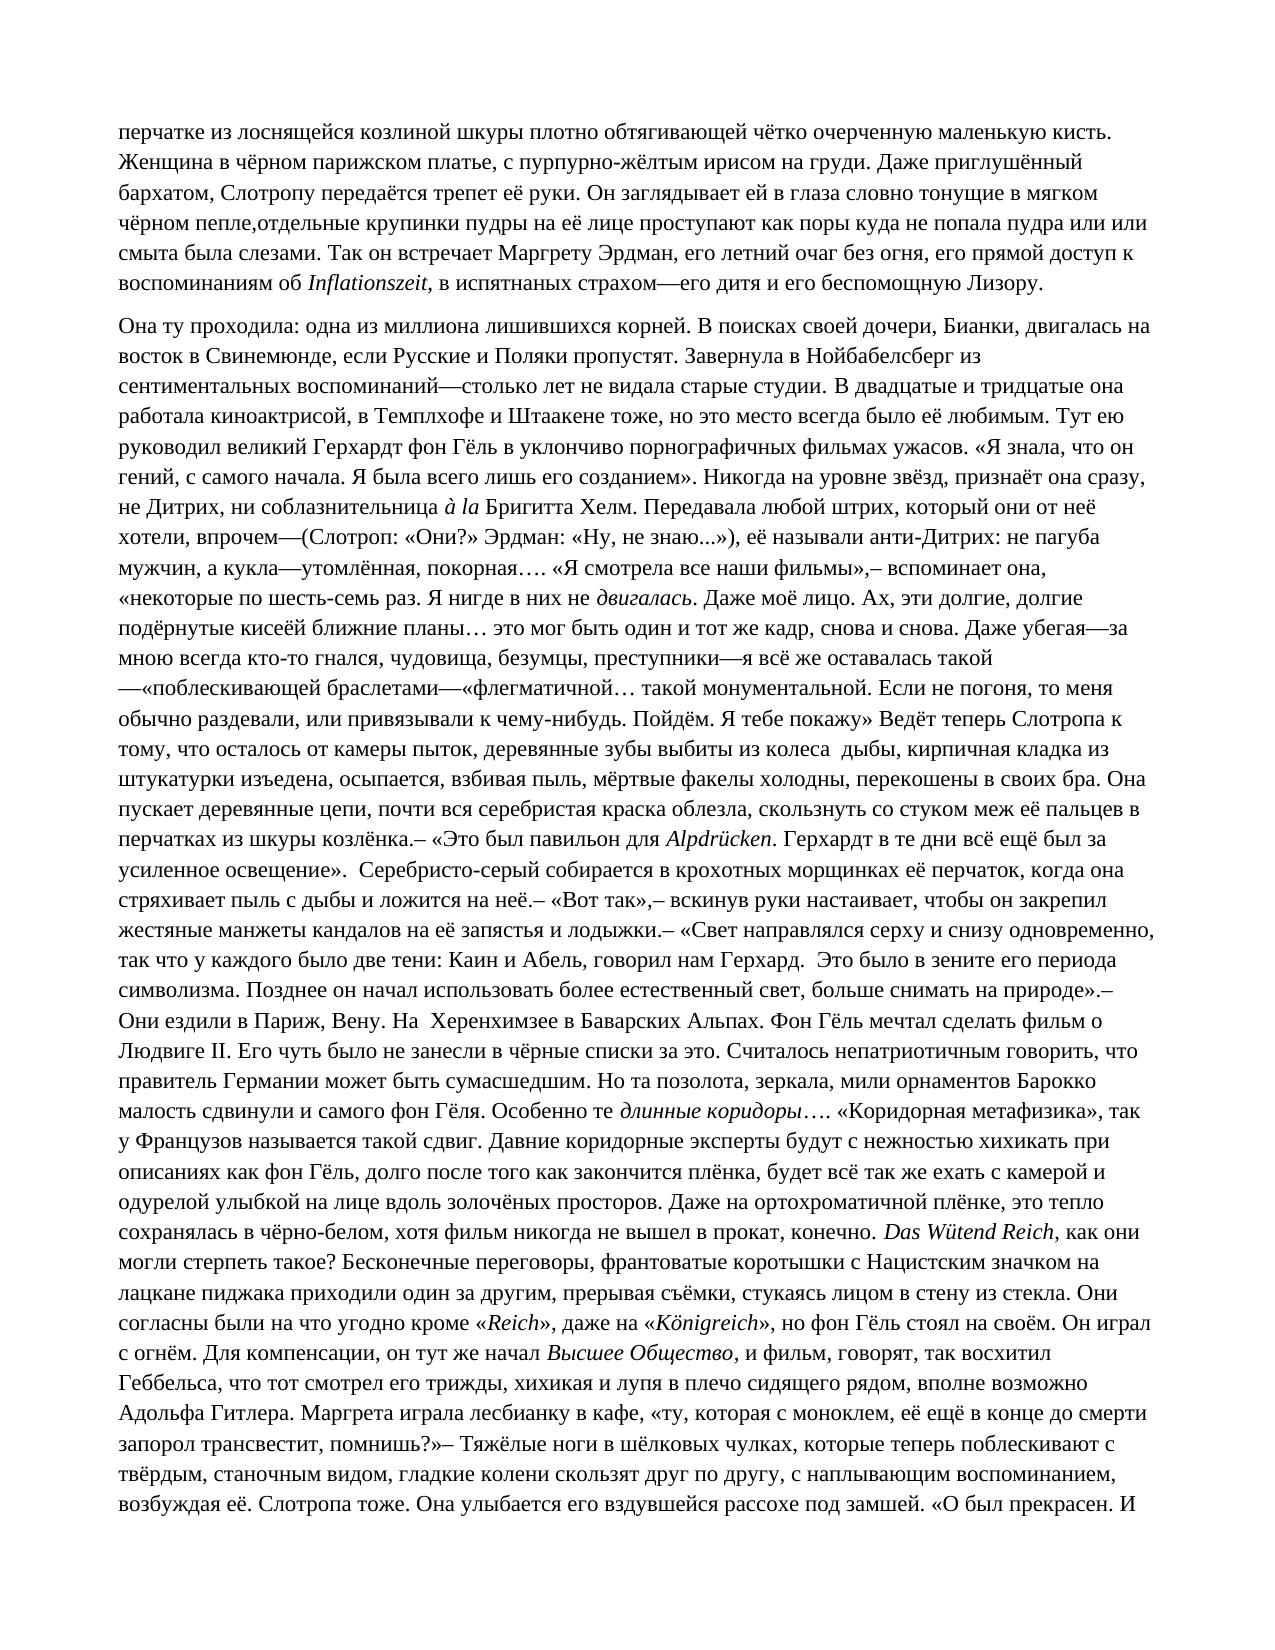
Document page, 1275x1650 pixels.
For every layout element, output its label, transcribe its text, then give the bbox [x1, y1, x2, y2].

text Она ту проходила: одна из миллиона лишившихся корней. В поисках своей дочери, Бианки, двигалась на восток в Свинемюнде, если Русские и Поляки пропустят. Завернула в Нойбабелсберг из сентиментальных воспоминаний—столько лет не видала старые студии. В двадцатые и тридцатые она работала киноактрисой, в Темплхофе и Штаакене тоже, но это место всегда было её любимым. Тут ею руководил великий Герхардт фон Гёль в уклончиво порнографичных фильмах ужасов. «Я знала, что он гений, с самого начала. Я была всего лишь его созданием». Никогда на уровне звёзд, признаёт она сразу, не Дитрих, ни соблазнительница à la Бригитта Хелм. Передавала любой штрих, который они от неё хотели, впрочем—(Слотроп: «Они?» Эрдман: «Ну, не знаю...»), её называли анти-Дитрих: не пагуба мужчин, а кукла—утомлённая, покорная…. «Я смотрела все наши фильмы»,– вспоминает она, «некоторые по шесть-семь раз. Я нигде в них не двигалась. Даже моё лицо. Ах, эти долгие, долгие подёрнутые кисеёй ближние планы… это мог быть один и тот же кадр, снова и снова. Даже убегая—за мною всегда кто-то гнался, чудовища, безумцы, преступники—я всё же оставалась такой—«поблескивающей браслетами—«флегматичной… такой монументальной. Если не погоня, то меня обычно раздевали, или привязывали к чему-нибудь. Пойдём. Я тебе покажу» Ведёт теперь Слотропа к тому, что осталось от камеры пыток, деревянные зубы выбиты из колеса дыбы, кирпичная кладка из штукатурки изъедена, осыпается, взбивая пыль, мёртвые факелы холодны, перекошены в своих бра. Она пускает деревянные цепи, почти вся серебристая краска облезла, скользнуть со стуком меж её пальцев в перчатках из шкуры козлёнка.– «Это был павильон для Alpdrücken. Герхардт в те дни всё ещё был за усиленное освещение». Серебристо-серый собирается в крохотных морщинках её перчаток, когда она стряхивает пыль с дыбы и ложится на неё.– «Вот так»,– вскинув руки настаивает, чтобы он закрепил жестяные манжеты кандалов на её запястья и лодыжки.– «Свет направлялся серху и снизу одновременно, так что у каждого было две тени: Каин и Абель, говорил нам Герхард. Это было в зените его периода символизма. Позднее он начал использовать более естественный свет, больше снимать на природе».– Они ездили в Париж, Вену. На Херенхимзее в Баварских Альпах. Фон Гёль мечтал сделать фильм о Людвиге II. Его чуть было не занесли в чёрные списки за это. Считалось непатриотичным говорить, что правитель Германии может быть сумасшедшим. Но та позолота, зеркала, мили орнаментов Барокко малость сдвинули и самого фон Гёля. Особенно те длинные коридоры…. «Коридорная метафизика», так у Французов называется такой сдвиг. Давние коридорные эксперты будут с нежностью хихикать при описаниях как фон Гёль, долго после того как закончится плёнка, будет всё так же ехать с камерой и одурелой улыбкой на лице вдоль золочёных просторов. Даже на ортохроматичной плёнке, это тепло сохранялась в чёрно-белом, хотя фильм никогда не вышел в прокат, конечно. Das Wütend Reich, как они могли стерпеть такое? Бесконечные переговоры, франтоватые коротышки с Нацистским значком на лацкане пиджака приходили один за другим, прерывая съёмки, стукаясь лицом в стену из стекла. Они согласны были на что угодно кроме «Reich», даже на «Königreich», но фон Гёль стоял на своём. Он играл с огнём. Для компенсации, он тут же начал Высшее Общество, и фильм, говорят, так восхитил Геббельса, что тот смотрел его трижды, хихикая и лупя в плечо сидящего рядом, вполне возможно Адольфа Гитлера. Маргрета играла лесбианку в кафе, «ту, которая с моноклем, её ещё в конце до смерти запорол трансвестит, помнишь?»– Тяжёлые ноги в шёлковых чулках, которые теперь поблескивают с твёрдым, станочным видом, гладкие колени скользят друг по другу, с наплывающим воспоминанием, возбуждая её. Слотропа тоже. Она улыбается его вздувшейся рассохе под замшей. «О был прекрасен. И [118, 312, 1157, 1516]
text перчатке из лоснящейся козлиной шкуры плотно обтягивающей чётко очерченную маленькую кисть. Женщина в чёрном парижском платье, с пурпурно-жёлтым ирисом на груди. Даже приглушённый бархатом, Слотропу передаётся трепет её руки. Он заглядывает ей в глаза словно тонущие в мягком чёрном пепле,отдельные крупинки пудры на её лице проступают как поры куда не попала пудра или или смыта была слезами. Так он встречает Маргрету Эрдман, его летний очаг без огня, его прямой доступ к воспоминаниям об Inflationszeit, в испятнаных страхом—его дитя и его беспомощную Лизору. [118, 118, 1157, 296]
